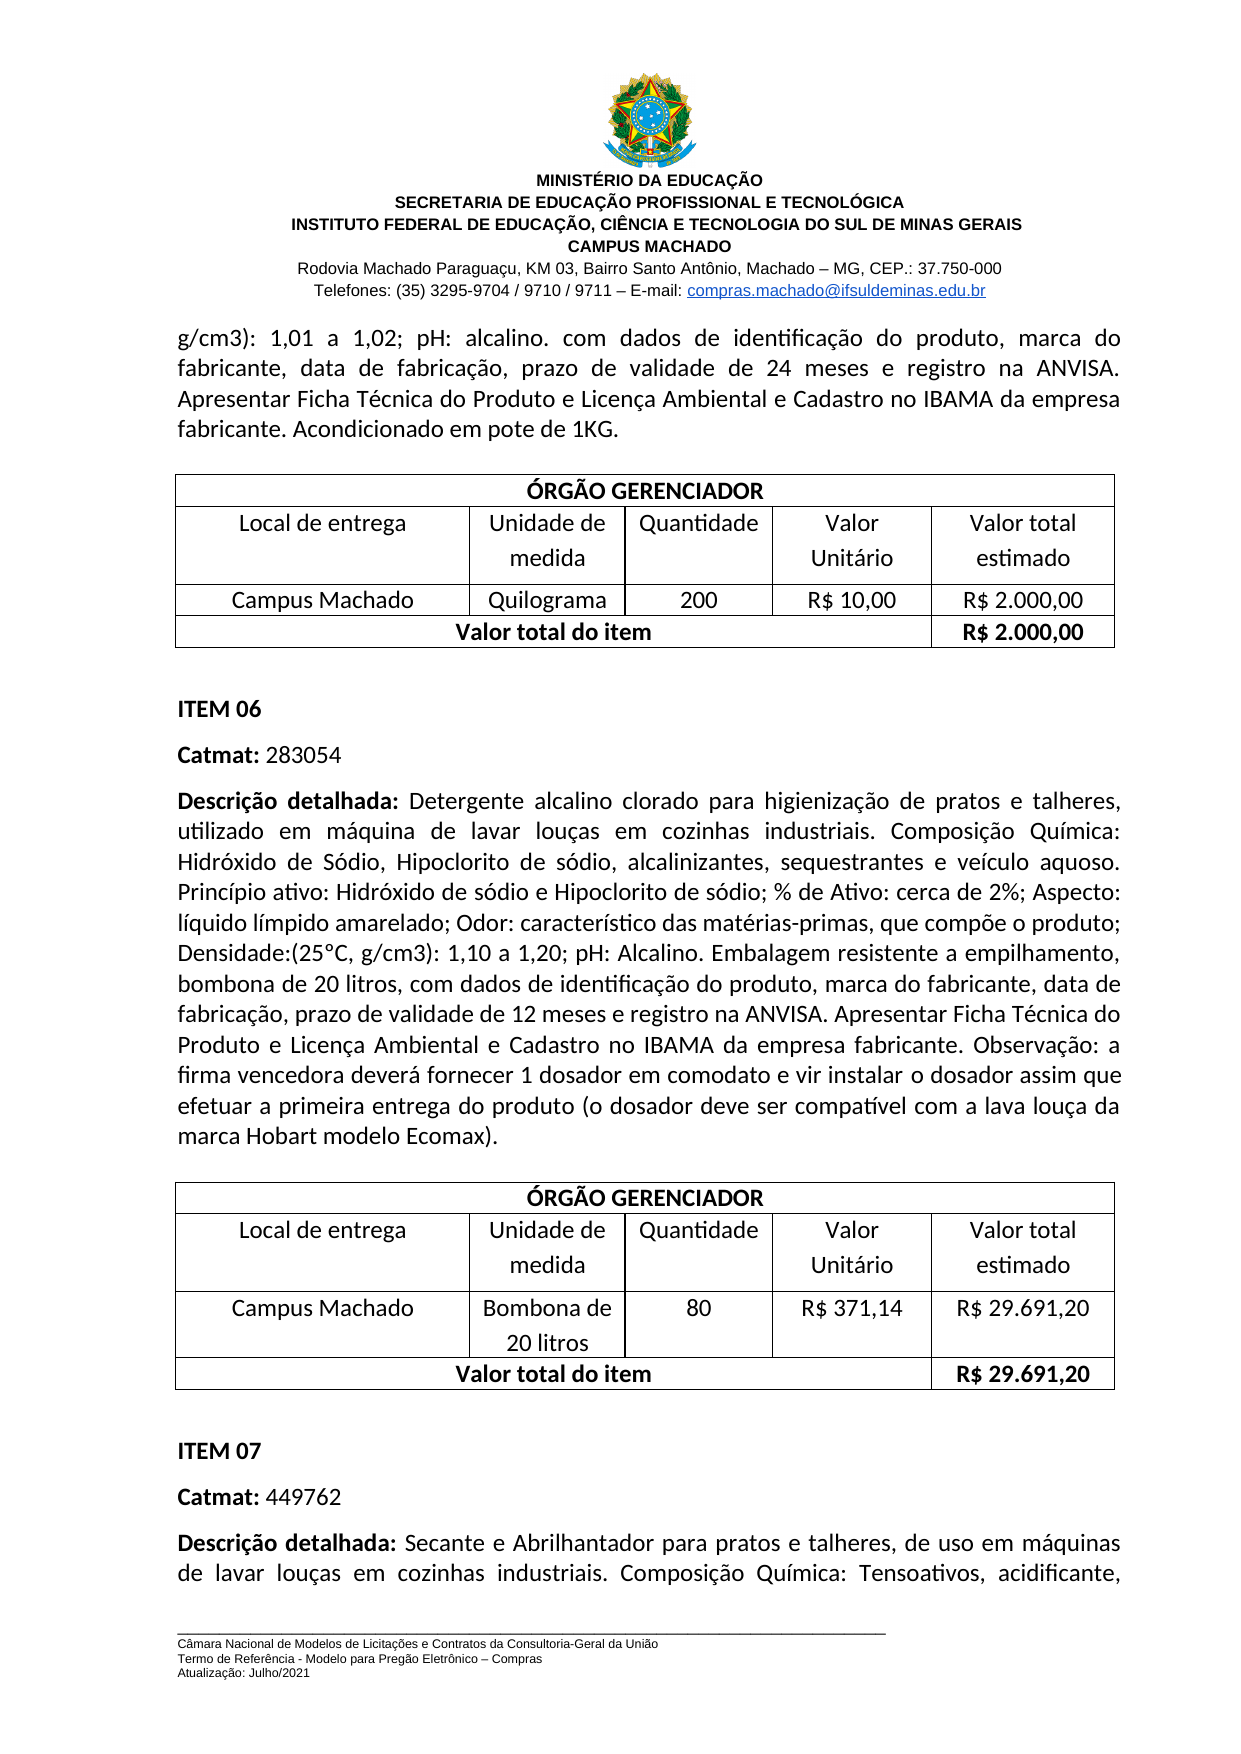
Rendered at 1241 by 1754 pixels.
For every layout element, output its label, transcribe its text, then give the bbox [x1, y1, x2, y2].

table_cell 80 [626, 1292, 772, 1357]
table_cell Quilograma [470, 585, 624, 615]
table_cell Unidade de medida [470, 507, 624, 583]
table_cell R$ 2.000,00 [932, 585, 1114, 615]
table_cell Valor total estimado [932, 1214, 1114, 1291]
table_cell R$ 10,00 [773, 585, 931, 615]
table_cell Quantidade [626, 507, 772, 583]
picture [643, 163, 658, 168]
table_cell R$ 29.691,20 [932, 1358, 1114, 1389]
table_cell Valor total do item [176, 616, 931, 647]
picture [669, 149, 680, 155]
text Catmat: 283054 [177, 739, 1122, 769]
table_cell Campus Machado [176, 1292, 469, 1357]
table_cell Quantidade [626, 1214, 772, 1291]
table_cell R$ 2.000,00 [932, 616, 1114, 647]
table_cell Valor total estimado [932, 507, 1114, 583]
table_cell Valor Unitário [773, 1214, 931, 1291]
table_cell Local de entrega [176, 507, 469, 583]
table_cell Valor total do item [176, 1358, 931, 1389]
table_header ÓRGÃO GERENCIADOR [176, 475, 1114, 506]
text Descrição detalhada: Detergente alcalino clorado para higienização de pratos e talheres, utilizado em máquina de lavar louças em cozinhas industriais. Composição Química: Hidróxido de Sódio, Hipoclorito de sódio, alcalinizantes, sequestrantes e veículo aquoso. Princípio ativo: Hidróxido de sódio e Hipoclorito de sódio; % de Ativo: cerca de 2%; Aspecto: líquido límpido amarelado; Odor: característico das matérias-primas, que compõe o produto; Densidade:(25ºC, g/cm3): 1,10 a 1,20; pH: Alcalino. Embalagem resistente a empilhamento, bombona de 20 litros, com dados de identificação do produto, marca do fabricante, data de fabricação, prazo de validade de 12 meses e registro na ANVISA. Apresentar Ficha Técnica do Produto e Licença Ambiental e Cadastro no IBAMA da empresa fabricante. Observação: a firma vencedora deverá fornecer 1 dosador em comodato e vir instalar o dosador assim que efetuar a primeira entrega do produto (o dosador deve ser compatível com a lava louça da marca Hobart modelo Ecomax). [177, 785, 1122, 1151]
table_cell Bombona de 20 litros [470, 1292, 624, 1357]
table_header ÓRGÃO GERENCIADOR [176, 1183, 1114, 1213]
text Descrição detalhada: Secante e Abrilhantador para pratos e talheres, de uso em máquinas de lavar louças em cozinhas industriais. Composição Química: Tensoativos, acidificante, [177, 1527, 1122, 1588]
table_cell Valor Unitário [773, 507, 931, 583]
table_cell R$ 371,14 [773, 1292, 931, 1357]
picture [603, 73, 697, 168]
text g/cm3): 1,01 a 1,02; pH: alcalino. com dados de identificação do produto, marca do fabricante, data de fabricação, prazo de validade de 24 meses e registro na ANVISA. Apresentar Ficha Técnica do Produto e Licença Ambiental e Cadastro no IBAMA da empresa fabricante. Acondicionado em pote de 1KG. [177, 322, 1122, 444]
table_cell Unidade de medida [470, 1214, 624, 1291]
table_cell Local de entrega [176, 1214, 469, 1291]
table_cell Campus Machado [176, 585, 469, 615]
table_cell 200 [626, 585, 772, 615]
text Catmat: 449762 [177, 1481, 1122, 1512]
text ITEM 06 [177, 693, 1122, 724]
text ITEM 07 [177, 1436, 1122, 1466]
table_cell R$ 29.691,20 [932, 1292, 1114, 1357]
